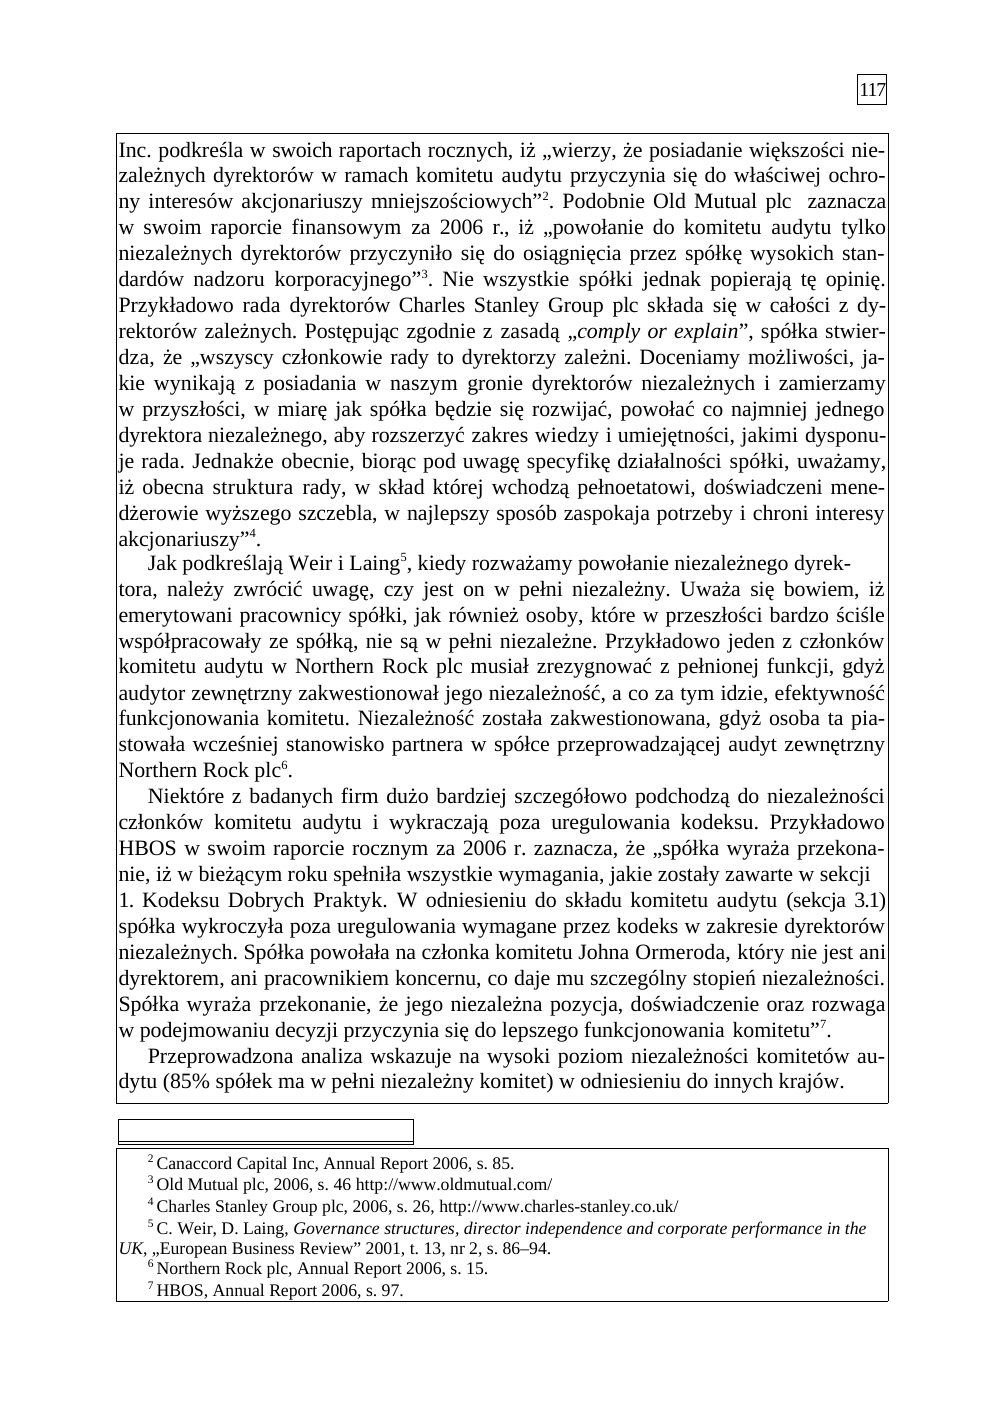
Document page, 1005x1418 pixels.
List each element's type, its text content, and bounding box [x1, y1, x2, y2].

text 1. Kodeksu Dobrych Praktyk. W odniesieniu do składu komitetu audytu (sekcja 3.1) spółka wykroczyła poza uregulowania wymagane przez kodeks w zakresie dyrektorów niezależnych. Spółka powołała na członka komitetu Johna Ormeroda, który nie jest ani dyrektorem, ani pracownikiem koncernu, co daje mu szczególny stopień niezależności. Spółka wyraża przekonanie, że jego niezależna pozycja, doświadczenie oraz rozwaga w podejmowaniu decyzji przyczynia się do lepszego funkcjonowania komitetu”7. [118, 887, 886, 1042]
text 4 Charles Stanley Group plc, 2006, s. 26, http://www.charles-stanley.co.uk/ [148, 1195, 888, 1216]
text 2 Canaccord Capital Inc, Annual Report 2006, s. 85. [148, 1151, 888, 1173]
text tora, należy zwrócić uwagę, czy jest on w pełni niezależny. Uważa się bowiem, iż emerytowani pracownicy spółki, jak również osoby, które w przeszłości bardzo ściśle współpracowały ze spółką, nie są w pełni niezależne. Przykładowo jeden z członków komitetu audytu w Northern Rock plc musiał zrezygnować z pełnionej funkcji, gdyż audytor zewnętrzny zakwestionował jego niezależność, a co za tym idzie, efektywność funkcjonowania komitetu. Niezależność została zakwestionowana, gdyż osoba ta pia- stowała wcześniej stanowisko partnera w spółce przeprowadzającej audyt zewnętrzny Northern Rock plc6. [118, 576, 886, 782]
text 3 Old Mutual plc, 2006, s. 46 http://www.oldmutual.com/ [148, 1173, 888, 1194]
text Jak podkreślają Weir i Laing5, kiedy rozważamy powołanie niezależnego dyrek- [148, 552, 888, 575]
text 5 C. Weir, D. Laing, Governance structures, director independence and corporate performance in the UK, „European Business Review” 2001, t. 13, nr 2, s. 86–94. [118, 1216, 888, 1258]
text Inc. podkreśla w swoich raportach rocznych, iż „wierzy, że posiadanie większości nie- zależnych dyrektorów w ramach komitetu audytu przyczynia się do właściwej ochro- ny interesów akcjonariuszy mniejszościowych”2. Podobnie Old Mutual plc zaznacza w swoim raporcie finansowym za 2006 r., iż „powołanie do komitetu audytu tylko niezależnych dyrektorów przyczyniło się do osiągnięcia przez spółkę wysokich stan- dardów nadzoru korporacyjnego”3. Nie wszystkie spółki jednak popierają tę opinię. Przykładowo rada dyrektorów Charles Stanley Group plc składa się w całości z dy- rektorów zależnych. Postępując zgodnie z zasadą „comply or explain”, spółka stwier- dza, że „wszyscy członkowie rady to dyrektorzy zależni. Doceniamy możliwości, ja- kie wynikają z posiadania w naszym gronie dyrektorów niezależnych i zamierzamy w przyszłości, w miarę jak spółka będzie się rozwijać, powołać co najmniej jednego dyrektora niezależnego, aby rozszerzyć zakres wiedzy i umiejętności, jakimi dysponu- je rada. Jednakże obecnie, biorąc pod uwagę specyfikę działalności spółki, uważamy, iż obecna struktura rady, w skład której wchodzą pełnoetatowi, doświadczeni mene- dżerowie wyższego szczebla, w najlepszy sposób zaspokaja potrzeby i chroni interesy akcjonariuszy”4. [118, 137, 886, 551]
text 7 HBOS, Annual Report 2006, s. 97. [148, 1279, 888, 1301]
text Niektóre z badanych firm dużo bardziej szczegółowo podchodzą do niezależności członków komitetu audytu i wykraczają poza uregulowania kodeksu. Przykładowo HBOS w swoim raporcie rocznym za 2006 r. zaznacza, że „spółka wyraża przekona- nie, iż w bieżącym roku spełniła wszystkie wymagania, jakie zostały zawarte w sekcji [118, 783, 886, 886]
text Przeprowadzona analiza wskazuje na wysoki poziom niezależności komitetów au- dytu (85% spółek ma w pełni niezależny komitet) w odniesieniu do innych krajów. [118, 1043, 886, 1094]
text 6 Northern Rock plc, Annual Report 2006, s. 15. [148, 1258, 888, 1279]
text 117 [859, 78, 886, 101]
